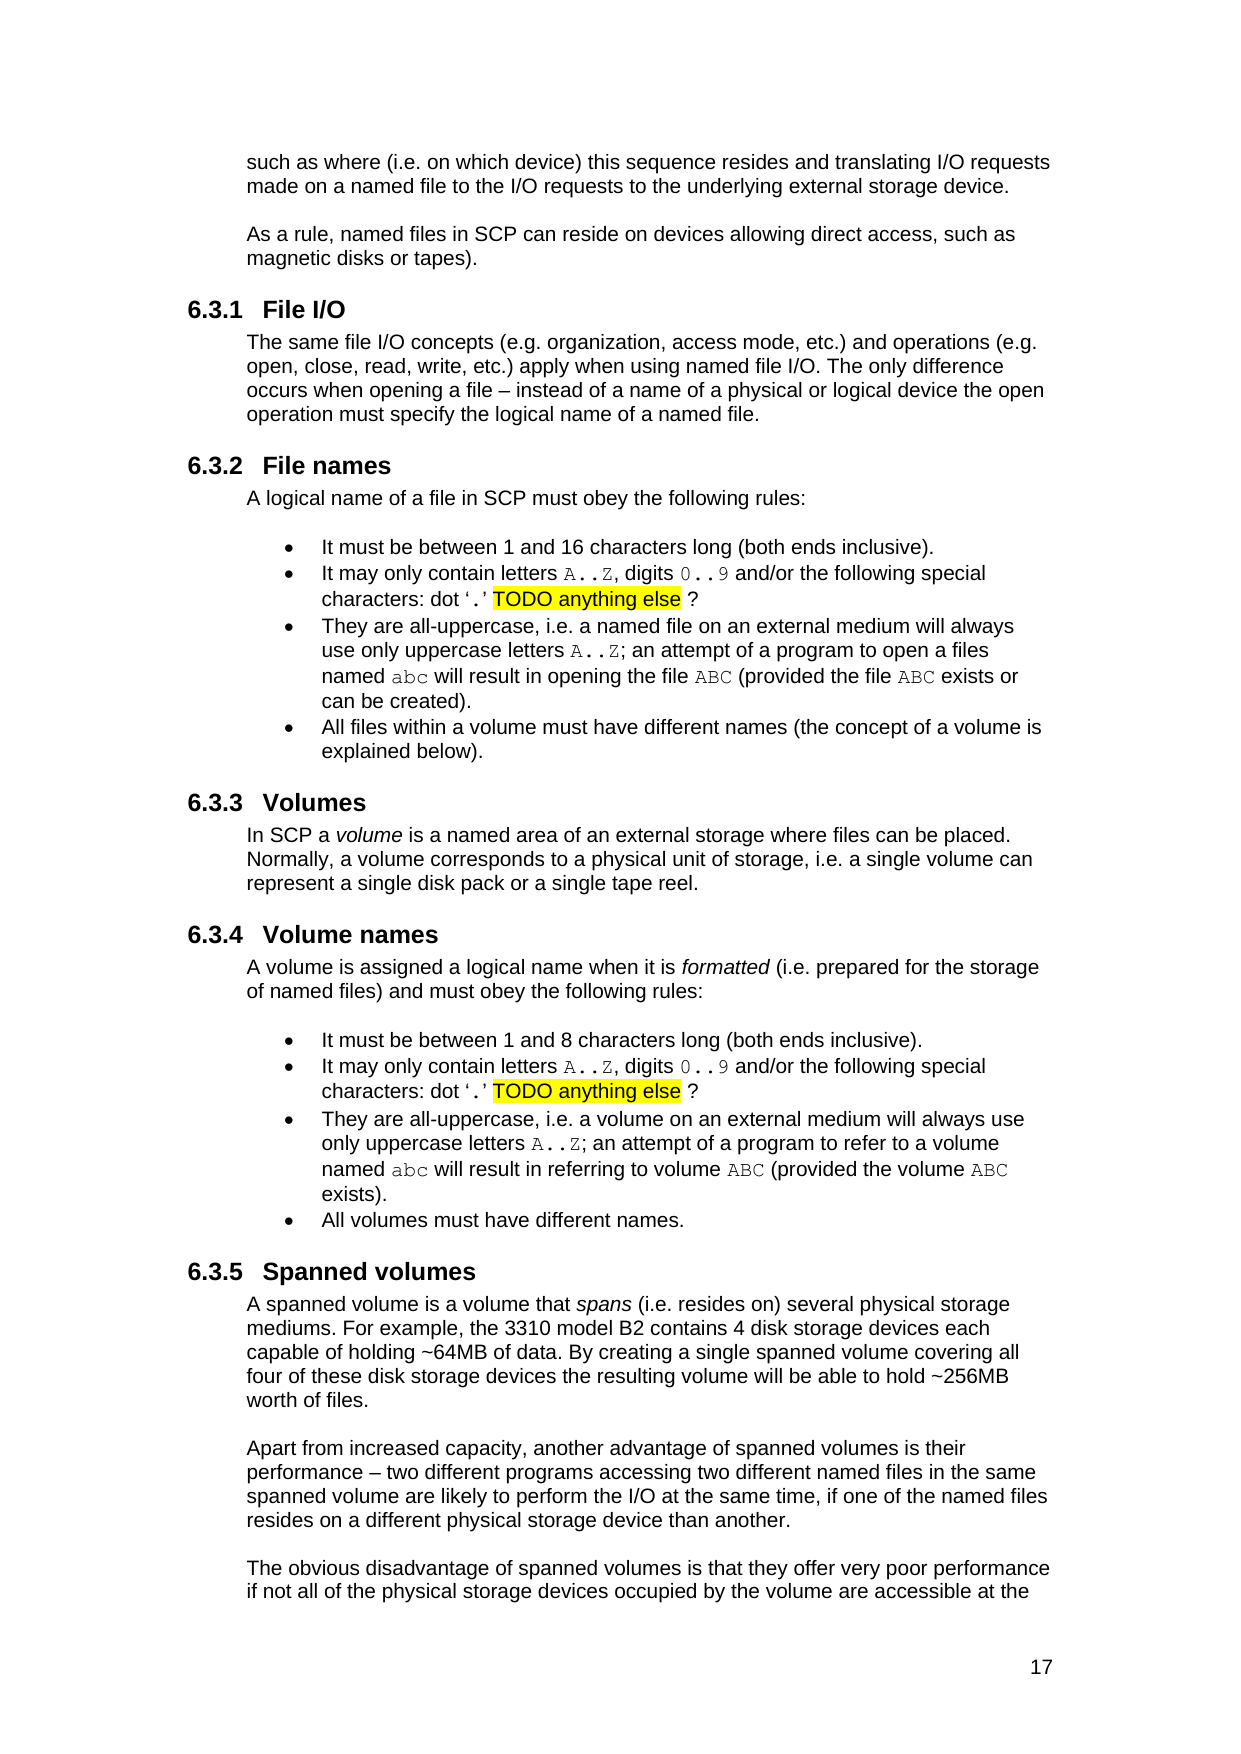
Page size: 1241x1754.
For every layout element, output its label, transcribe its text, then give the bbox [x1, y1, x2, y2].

subtitle Volumes [187, 788, 1053, 817]
subtitle Spanned volumes [187, 1257, 1053, 1286]
text The obvious disadvantage of spanned volumes is that they offer very poor performance if not all of the physical storage devices occupied by the volume are accessible at the [246, 1555, 1053, 1603]
text Apart from increased capacity, another advantage of spanned volumes is their performance – two different programs accessing two different named files in the same spanned volume are likely to perform the I/O at the same time, if one of the named files resides on a different physical storage device than another. [246, 1436, 1053, 1531]
text A volume is assigned a logical name when it is formatted (i.e. prepared for the storage of named files) and must obey the following rules: [246, 955, 1053, 1003]
list It may only contain letters A..Z, digits 0..9 and/or the following special characters: dot ‘.’ TODO anything else ? [284, 1052, 1053, 1105]
subtitle Volume names [187, 920, 1053, 948]
subtitle File I/O [187, 295, 1053, 324]
list It may only contain letters A..Z, digits 0..9 and/or the following special characters: dot ‘.’ TODO anything else ? [284, 559, 1053, 612]
text such as where (i.e. on which device) this sequence resides and translating I/O requests made on a named file to the I/O requests to the underlying external storage device. [246, 150, 1053, 198]
text A logical name of a file in SCP must obey the following rules: [246, 486, 1053, 510]
text In SCP a volume is a named area of an external storage where files can be placed. Normally, a volume corresponds to a physical unit of storage, i.e. a single volume can represent a single disk pack or a single tape reel. [246, 823, 1053, 895]
list They are all-uppercase, i.e. a named file on an external medium will always use only uppercase letters A..Z; an attempt of a program to open a files named abc will result in opening the file ABC (provided the file ABC exists or can be created). [284, 612, 1053, 713]
text A spanned volume is a volume that spans (i.e. resides on) several physical storage mediums. For example, the 3310 model B2 contains 4 disk storage devices each capable of holding ~64MB of data. By creating a single spanned volume covering all four of these disk storage devices the resulting volume will be able to hold ~256MB worth of files. [246, 1292, 1053, 1412]
list It must be between 1 and 16 characters long (both ends inclusive). [284, 534, 1053, 559]
list All volumes must have different names. [284, 1206, 1053, 1232]
text As a rule, named files in SCP can reside on devices allowing direct access, such as magnetic disks or tapes). [246, 222, 1053, 270]
list All files within a volume must have different names (the concept of a volume is explained below). [284, 713, 1053, 763]
list They are all-uppercase, i.e. a volume on an external medium will always use only uppercase letters A..Z; an attempt of a program to refer to a volume named abc will result in referring to volume ABC (provided the volume ABC exists). [284, 1105, 1053, 1206]
subtitle File names [187, 451, 1053, 479]
list It must be between 1 and 8 characters long (both ends inclusive). [284, 1027, 1053, 1052]
text The same file I/O concepts (e.g. organization, access mode, etc.) and operations (e.g. open, close, read, write, etc.) apply when using named file I/O. The only difference occurs when opening a file – instead of a name of a physical or logical device the open operation must specify the logical name of a named file. [246, 330, 1053, 426]
